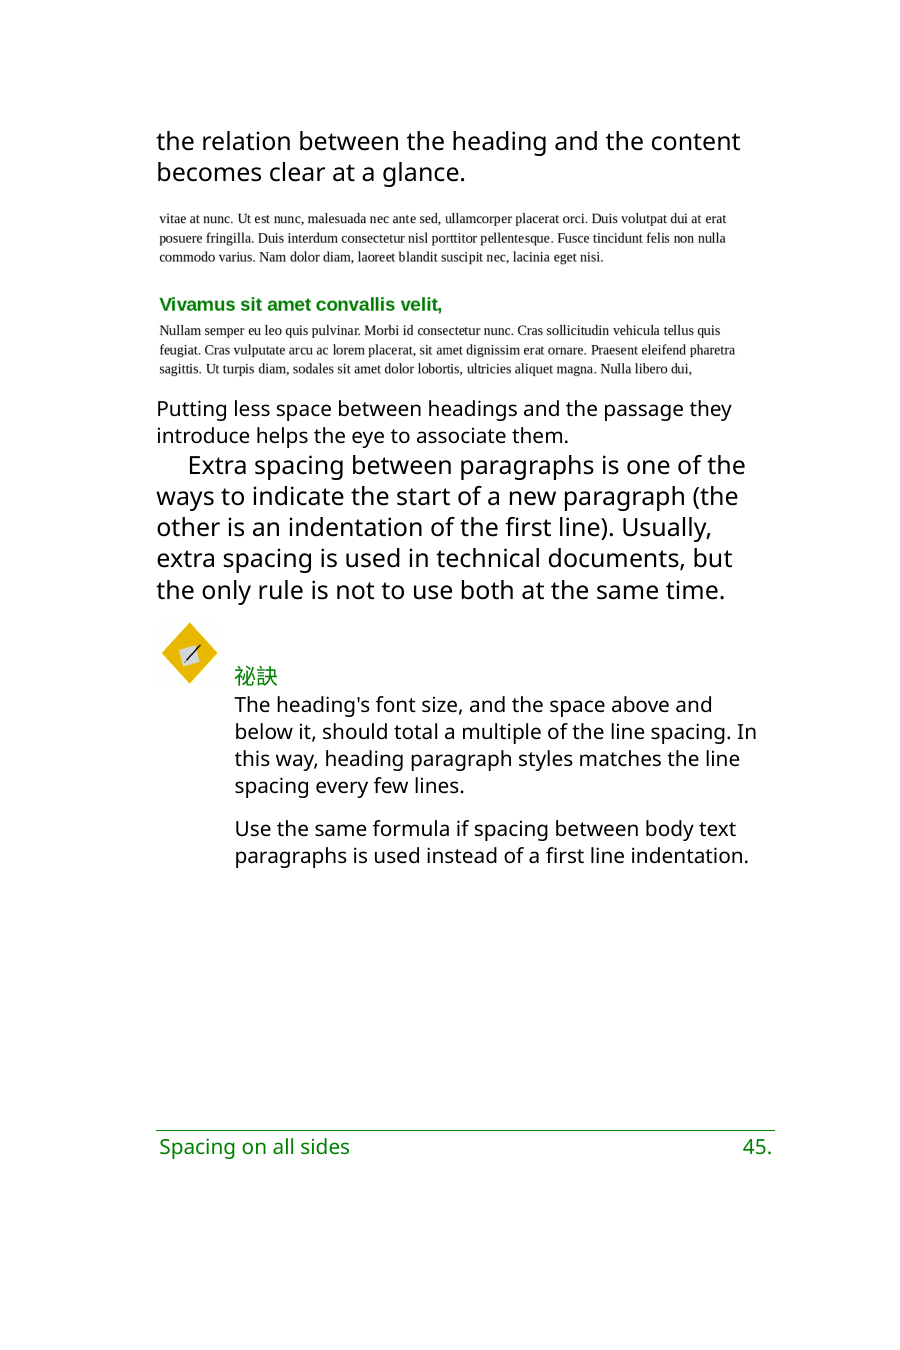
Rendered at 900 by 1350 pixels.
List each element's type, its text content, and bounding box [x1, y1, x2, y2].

text the relation between the heading and the content becomes clear at a glance. [156, 125, 775, 187]
text The heading's font size, and the space above and below it, should total a multiple of the line spacing. In this way, heading paragraph styles matches the line spacing every few lines. [234, 691, 775, 799]
table_cell Putting less space between headings and the passage they introduce helps the eye to associate them. [156, 387, 775, 449]
table_header [156, 210, 775, 387]
text Use the same formula if spacing between body text paragraphs is used instead of a first line indentation. [234, 815, 775, 869]
picture [156, 209, 740, 385]
picture [157, 621, 220, 685]
list 祕訣 [156, 621, 775, 691]
text Extra spacing between paragraphs is one of the ways to indicate the start of a new paragraph (the other is an indentation of the first line). Usually, extra spacing is used in technical documents, but the only rule is not to use both at the same time. [156, 449, 775, 605]
